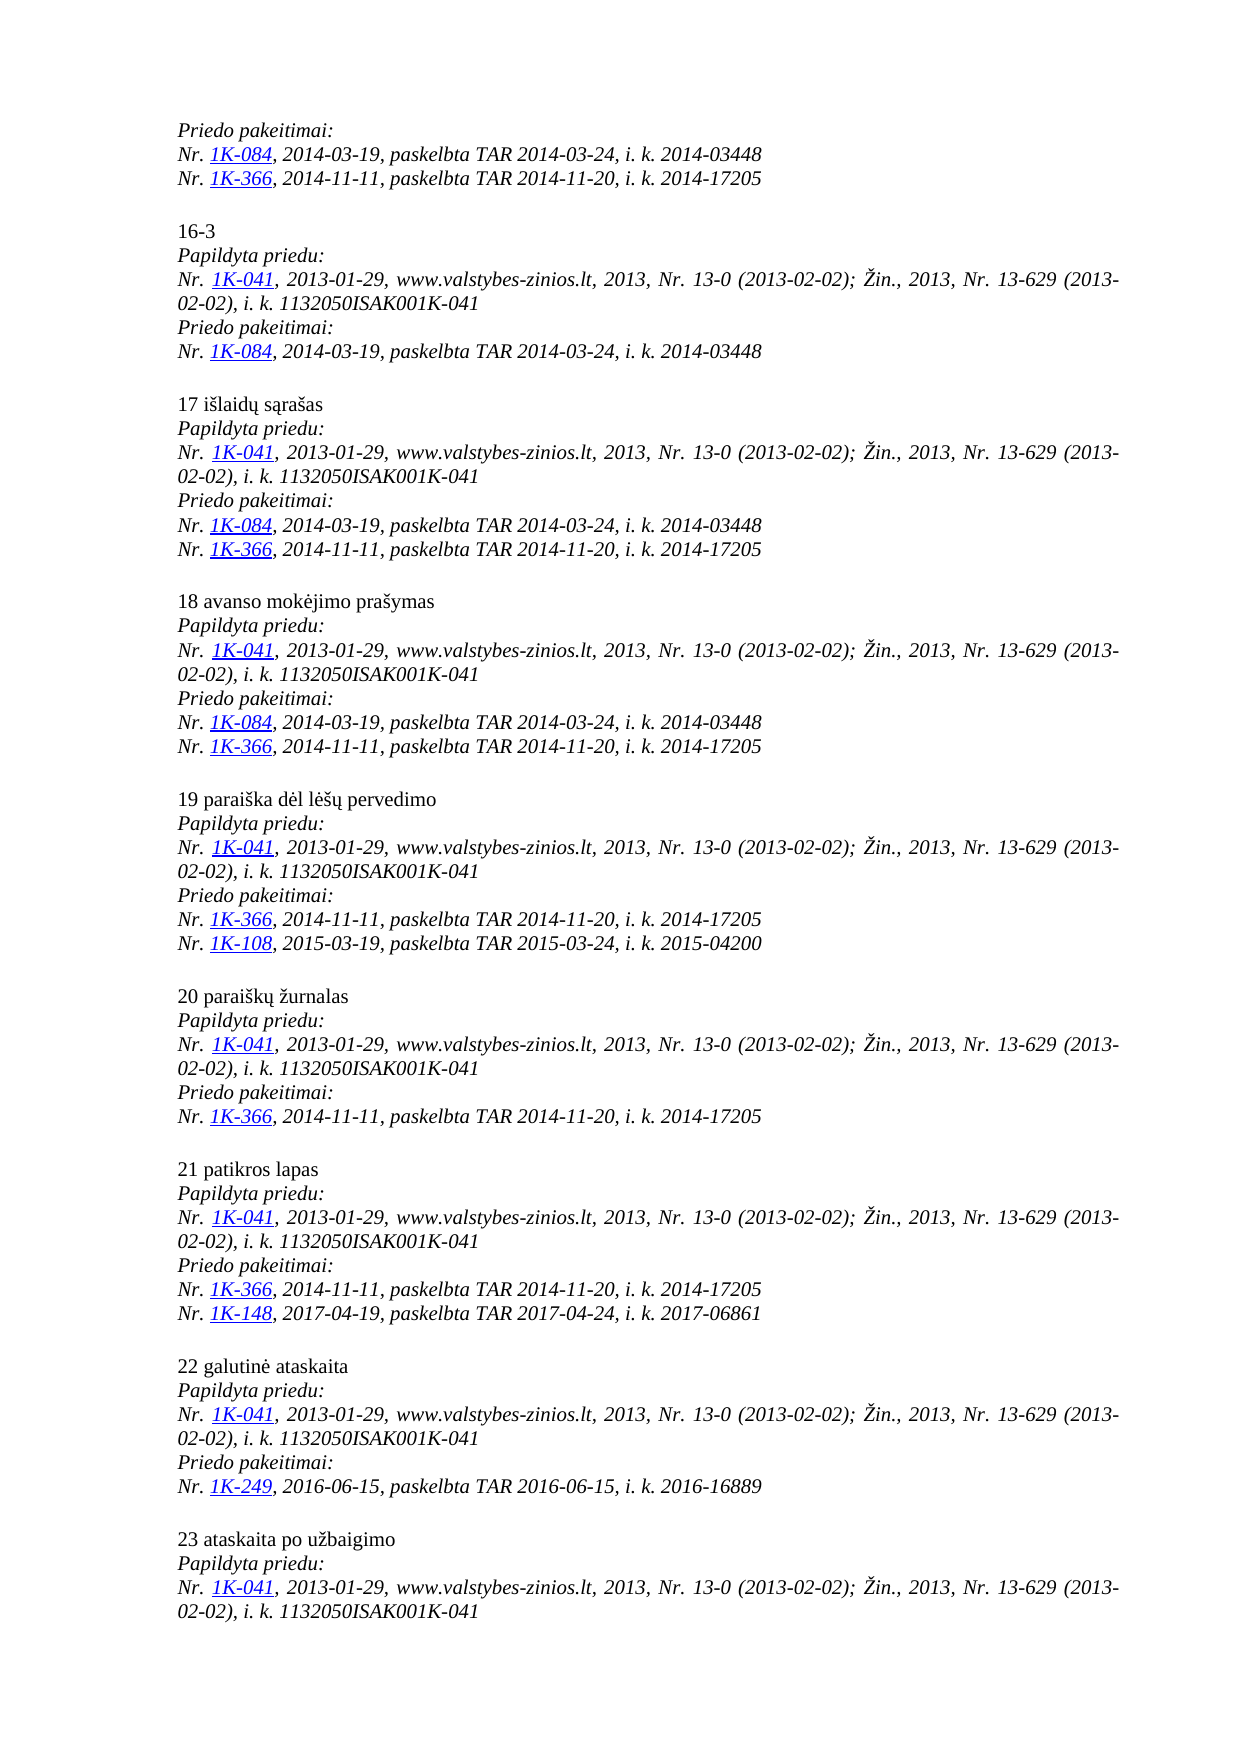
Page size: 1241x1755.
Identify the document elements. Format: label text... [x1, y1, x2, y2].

text Nr. 1K-041, 2013-01-29, www.valstybes-zinios.lt, 2013, Nr. 13-0 (2013-02-02); Žin., 2013, Nr. 13-629 (2013-02-02), i. k. 1132050ISAK001K-041 [177, 835, 1122, 883]
text Nr. 1K-084, 2014-03-19, paskelbta TAR 2014-03-24, i. k. 2014-03448 [177, 142, 1122, 166]
text 18 avanso mokėjimo prašymas [177, 589, 1122, 613]
text Papildyta priedu: [177, 243, 1122, 267]
text Priedo pakeitimai: [177, 488, 1122, 512]
text Nr. 1K-041, 2013-01-29, www.valstybes-zinios.lt, 2013, Nr. 13-0 (2013-02-02); Žin., 2013, Nr. 13-629 (2013-02-02), i. k. 1132050ISAK001K-041 [177, 637, 1122, 686]
text Nr. 1K-041, 2013-01-29, www.valstybes-zinios.lt, 2013, Nr. 13-0 (2013-02-02); Žin., 2013, Nr. 13-629 (2013-02-02), i. k. 1132050ISAK001K-041 [177, 1575, 1122, 1623]
text Nr. 1K-108, 2015-03-19, paskelbta TAR 2015-03-24, i. k. 2015-04200 [177, 931, 1122, 955]
text Nr. 1K-148, 2017-04-19, paskelbta TAR 2017-04-24, i. k. 2017-06861 [177, 1301, 1122, 1325]
text Papildyta priedu: [177, 1008, 1122, 1032]
text Papildyta priedu: [177, 1378, 1122, 1402]
text Papildyta priedu: [177, 811, 1122, 835]
text 22 galutinė ataskaita [177, 1354, 1122, 1378]
text Priedo pakeitimai: [177, 1253, 1122, 1277]
text Nr. 1K-366, 2014-11-11, paskelbta TAR 2014-11-20, i. k. 2014-17205 [177, 1104, 1122, 1128]
text Papildyta priedu: [177, 1181, 1122, 1205]
text Priedo pakeitimai: [177, 118, 1122, 142]
text Priedo pakeitimai: [177, 315, 1122, 339]
text Nr. 1K-041, 2013-01-29, www.valstybes-zinios.lt, 2013, Nr. 13-0 (2013-02-02); Žin., 2013, Nr. 13-629 (2013-02-02), i. k. 1132050ISAK001K-041 [177, 267, 1122, 315]
text 23 ataskaita po užbaigimo [177, 1527, 1122, 1551]
text Nr. 1K-366, 2014-11-11, paskelbta TAR 2014-11-20, i. k. 2014-17205 [177, 166, 1122, 190]
text Nr. 1K-366, 2014-11-11, paskelbta TAR 2014-11-20, i. k. 2014-17205 [177, 907, 1122, 931]
text 19 paraiška dėl lėšų pervedimo [177, 787, 1122, 811]
text 21 patikros lapas [177, 1157, 1122, 1181]
text 16-3 [177, 219, 1122, 243]
text Priedo pakeitimai: [177, 1080, 1122, 1104]
text Priedo pakeitimai: [177, 686, 1122, 710]
text Papildyta priedu: [177, 613, 1122, 637]
text Nr. 1K-041, 2013-01-29, www.valstybes-zinios.lt, 2013, Nr. 13-0 (2013-02-02); Žin., 2013, Nr. 13-629 (2013-02-02), i. k. 1132050ISAK001K-041 [177, 1402, 1122, 1450]
text Priedo pakeitimai: [177, 883, 1122, 907]
text Nr. 1K-041, 2013-01-29, www.valstybes-zinios.lt, 2013, Nr. 13-0 (2013-02-02); Žin., 2013, Nr. 13-629 (2013-02-02), i. k. 1132050ISAK001K-041 [177, 1032, 1122, 1080]
text Papildyta priedu: [177, 416, 1122, 440]
text Nr. 1K-041, 2013-01-29, www.valstybes-zinios.lt, 2013, Nr. 13-0 (2013-02-02); Žin., 2013, Nr. 13-629 (2013-02-02), i. k. 1132050ISAK001K-041 [177, 1205, 1122, 1253]
text Nr. 1K-366, 2014-11-11, paskelbta TAR 2014-11-20, i. k. 2014-17205 [177, 537, 1122, 561]
text Nr. 1K-084, 2014-03-19, paskelbta TAR 2014-03-24, i. k. 2014-03448 [177, 710, 1122, 734]
text 17 išlaidų sąrašas [177, 392, 1122, 416]
text Nr. 1K-041, 2013-01-29, www.valstybes-zinios.lt, 2013, Nr. 13-0 (2013-02-02); Žin., 2013, Nr. 13-629 (2013-02-02), i. k. 1132050ISAK001K-041 [177, 440, 1122, 488]
text Priedo pakeitimai: [177, 1450, 1122, 1474]
text Nr. 1K-366, 2014-11-11, paskelbta TAR 2014-11-20, i. k. 2014-17205 [177, 1277, 1122, 1301]
text Nr. 1K-366, 2014-11-11, paskelbta TAR 2014-11-20, i. k. 2014-17205 [177, 734, 1122, 758]
text Nr. 1K-084, 2014-03-19, paskelbta TAR 2014-03-24, i. k. 2014-03448 [177, 512, 1122, 537]
text 20 paraiškų žurnalas [177, 984, 1122, 1008]
text Nr. 1K-249, 2016-06-15, paskelbta TAR 2016-06-15, i. k. 2016-16889 [177, 1474, 1122, 1498]
text Nr. 1K-084, 2014-03-19, paskelbta TAR 2014-03-24, i. k. 2014-03448 [177, 339, 1122, 363]
text Papildyta priedu: [177, 1551, 1122, 1575]
